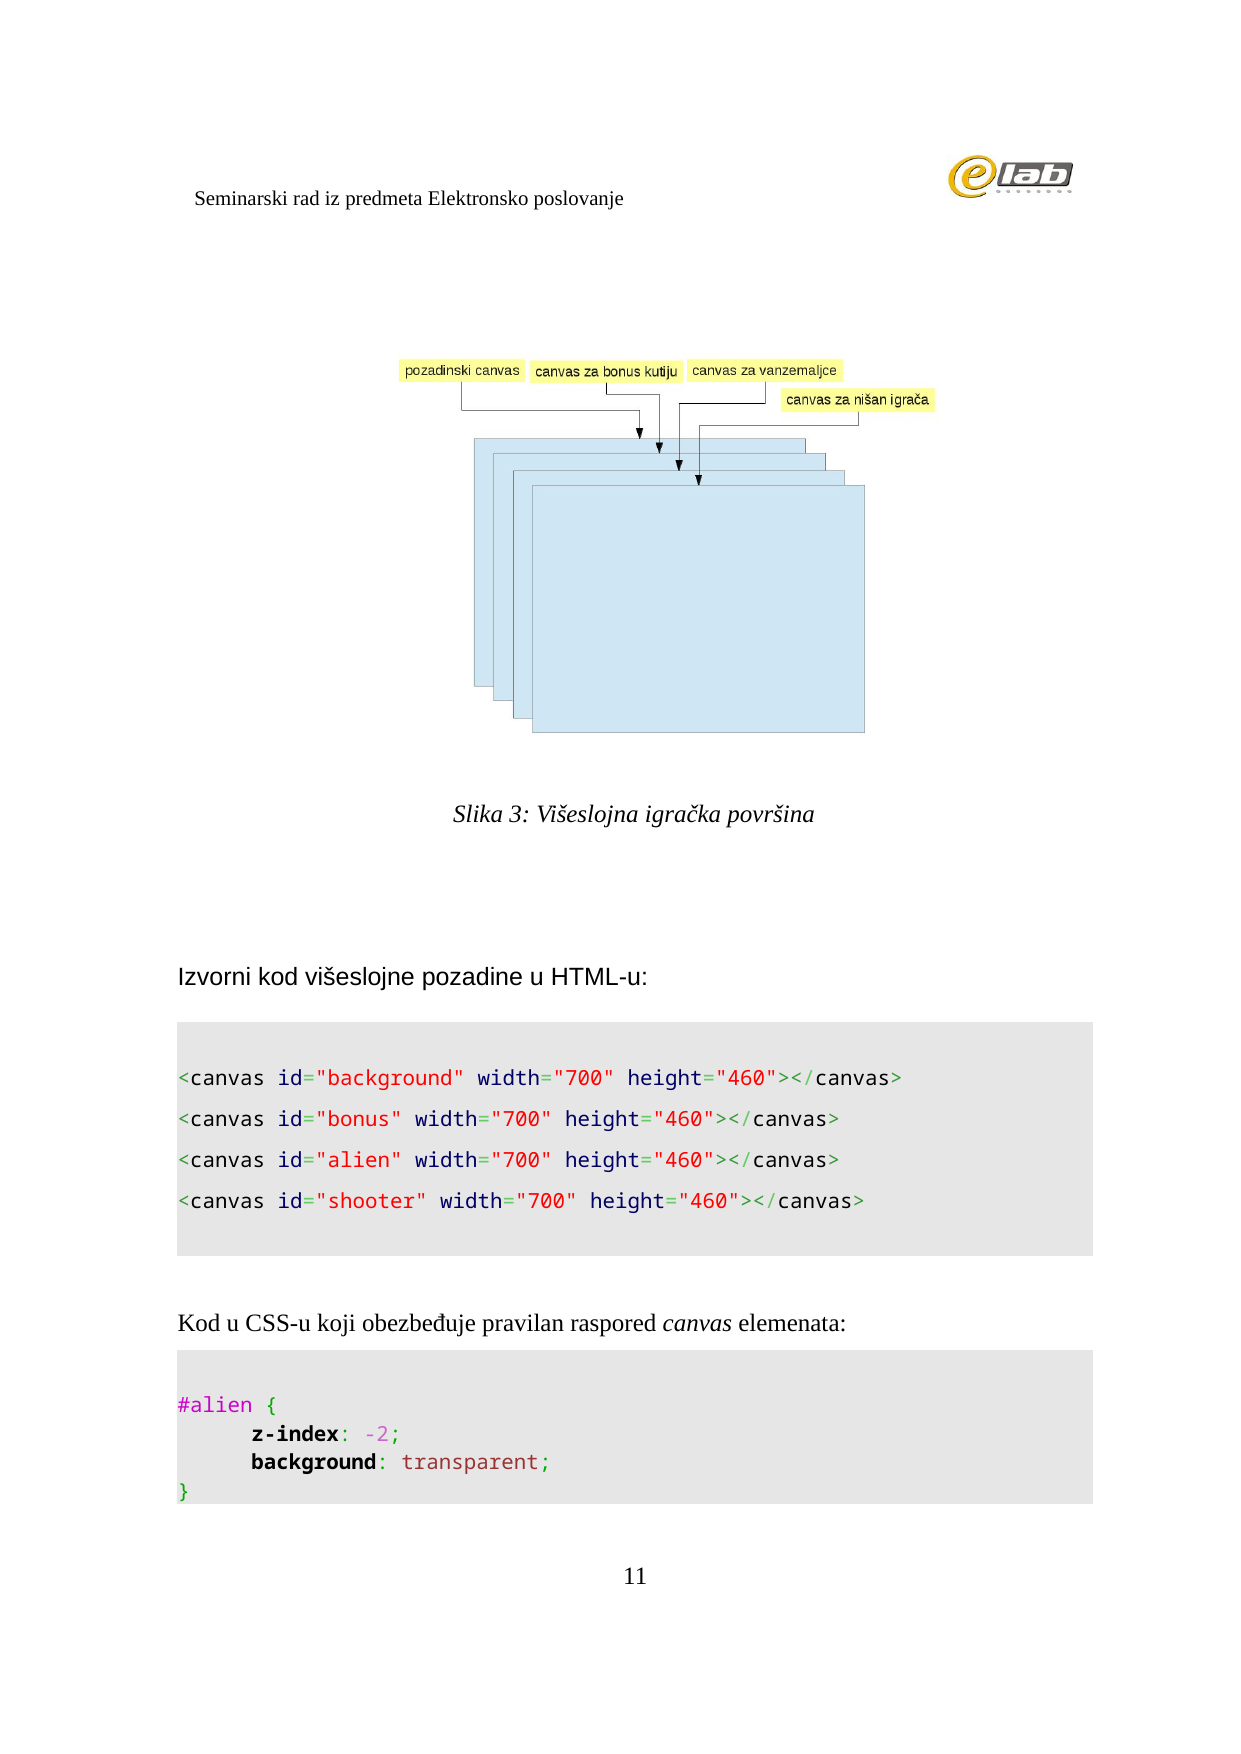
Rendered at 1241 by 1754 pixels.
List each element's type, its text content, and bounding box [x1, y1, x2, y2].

text #alien { [177, 1391, 1093, 1419]
text <canvas id="bonus" width="700" height="460"></canvas> [177, 1104, 1093, 1133]
picture [359, 304, 977, 799]
text background: transparent; [177, 1447, 1093, 1476]
text <canvas id="background" width="700" height="460"></canvas> [177, 1063, 1093, 1092]
text } [177, 1476, 1093, 1504]
text <canvas id="shooter" width="700" height="460"></canvas> [177, 1186, 1093, 1215]
text z-index: -2; [177, 1419, 1093, 1447]
text Izvorni kod višeslojne pozadine u HTML-u: [177, 962, 1093, 991]
text Slika 3: Višeslojna igračka površina [359, 799, 911, 827]
text Kod u CSS-u koji obezbeđuje pravilan raspored canvas elemenata: [177, 1308, 1093, 1337]
picture [946, 155, 1074, 198]
text <canvas id="alien" width="700" height="460"></canvas> [177, 1145, 1093, 1174]
